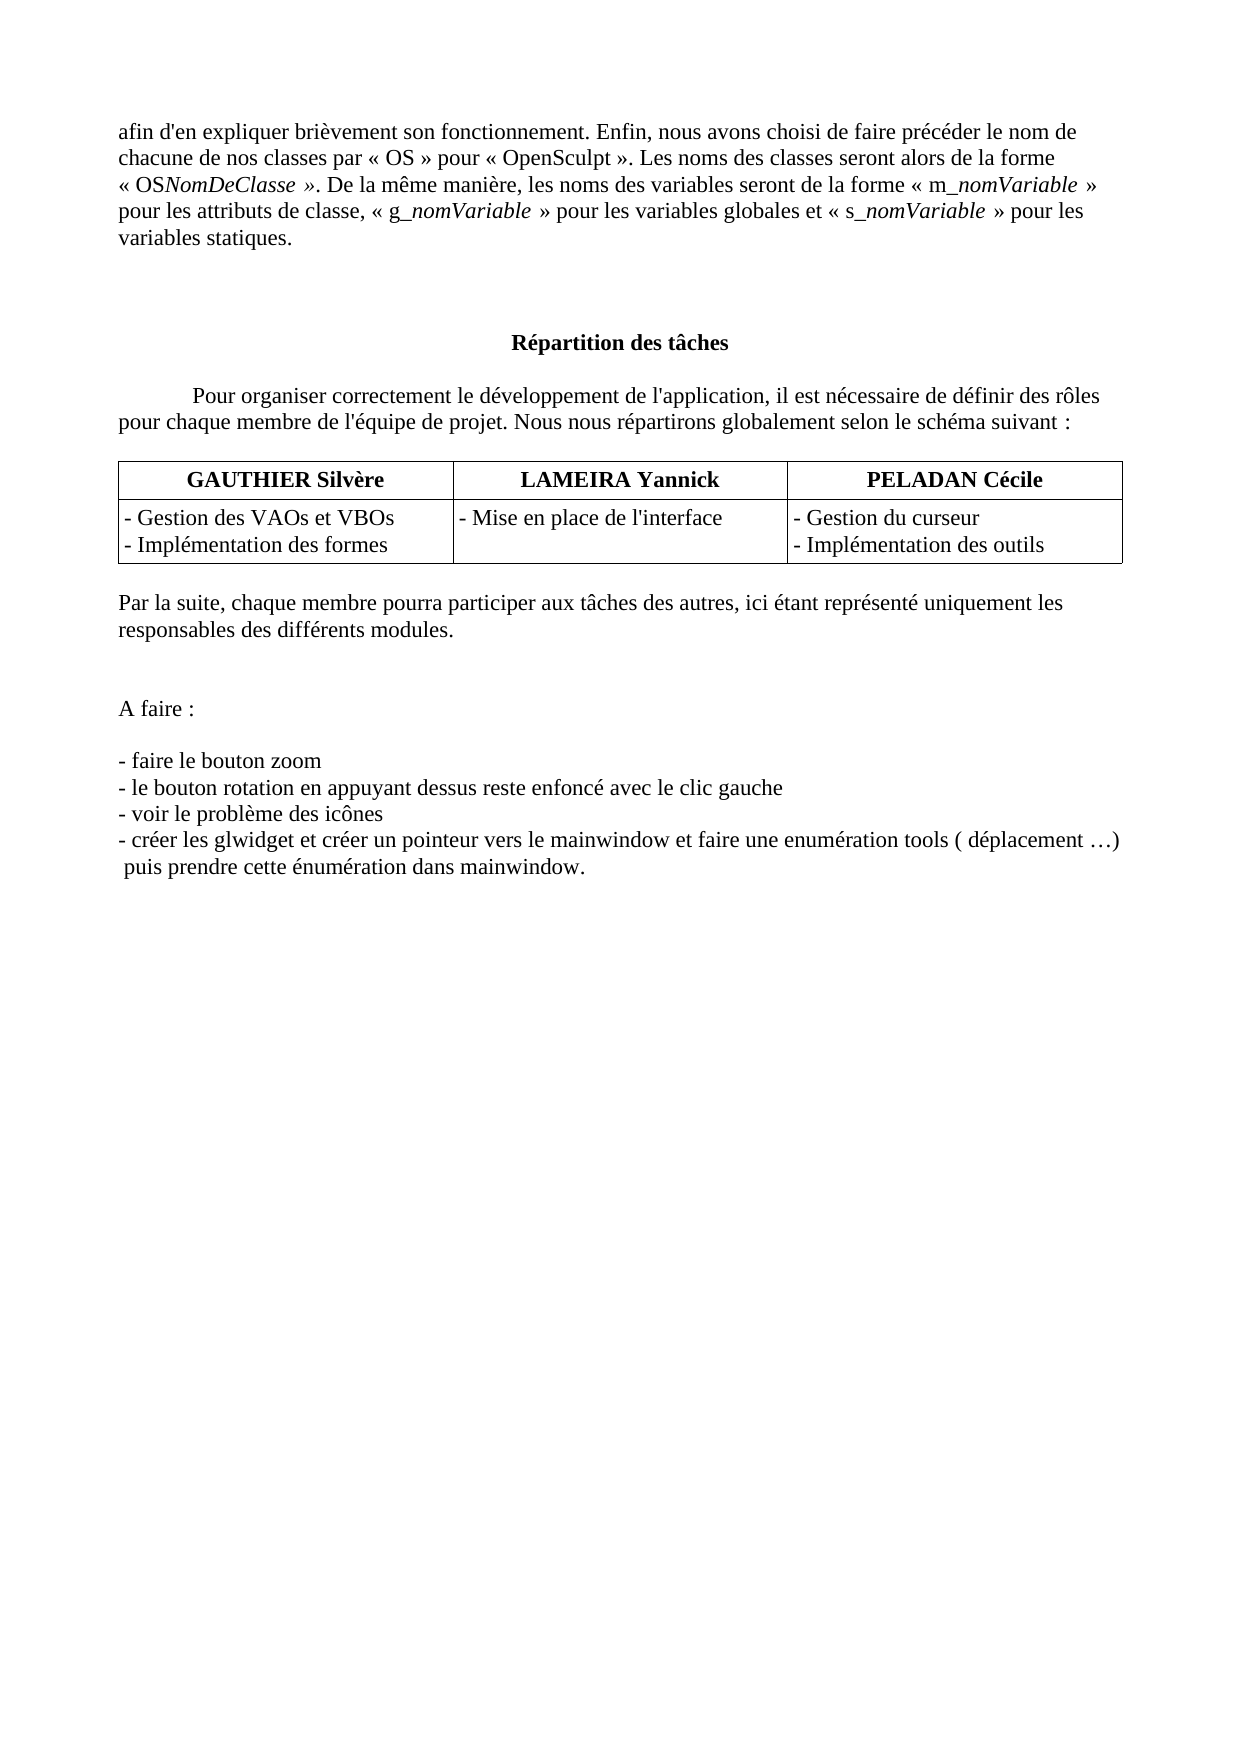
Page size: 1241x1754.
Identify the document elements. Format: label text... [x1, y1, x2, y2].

text - créer les glwidget et créer un pointeur vers le mainwindow et faire une enumération tools ( déplacement …) [118, 827, 1122, 853]
text Par la suite, chaque membre pourra participer aux tâches des autres, ici étant représenté uniquement les responsables des différents modules. [118, 589, 1122, 642]
text afin d'en expliquer brièvement son fonctionnement. Enfin, nous avons choisi de faire précéder le nom de chacune de nos classes par « OS » pour « OpenSculpt ». Les noms des classes seront alors de la forme « OSNomDeClasse ». De la même manière, les noms des variables seront de la forme « m_nomVariable » pour les attributs de classe, « g_nomVariable » pour les variables globales et « s_nomVariable » pour les variables statiques. [118, 118, 1122, 250]
text - le bouton rotation en appuyant dessus reste enfoncé avec le clic gauche [118, 774, 1122, 800]
table_cell - Gestion du curseur - Implémentation des outils [788, 500, 1122, 563]
table_header GAUTHIER Silvère [119, 462, 453, 499]
text A faire : [118, 695, 1122, 721]
table_header PELADAN Cécile [788, 462, 1122, 499]
text - faire le bouton zoom [118, 747, 1122, 774]
text puis prendre cette énumération dans mainwindow. [118, 853, 1122, 879]
text Pour organiser correctement le développement de l'application, il est nécessaire de définir des rôles pour chaque membre de l'équipe de projet. Nous nous répartirons globalement selon le schéma suivant : [118, 382, 1122, 434]
text - voir le problème des icônes [118, 800, 1122, 827]
table_header LAMEIRA Yannick [454, 462, 787, 499]
table_cell - Gestion des VAOs et VBOs - Implémentation des formes [119, 500, 453, 563]
text Répartition des tâches [118, 329, 1122, 355]
table_cell - Mise en place de l'interface [454, 500, 787, 563]
